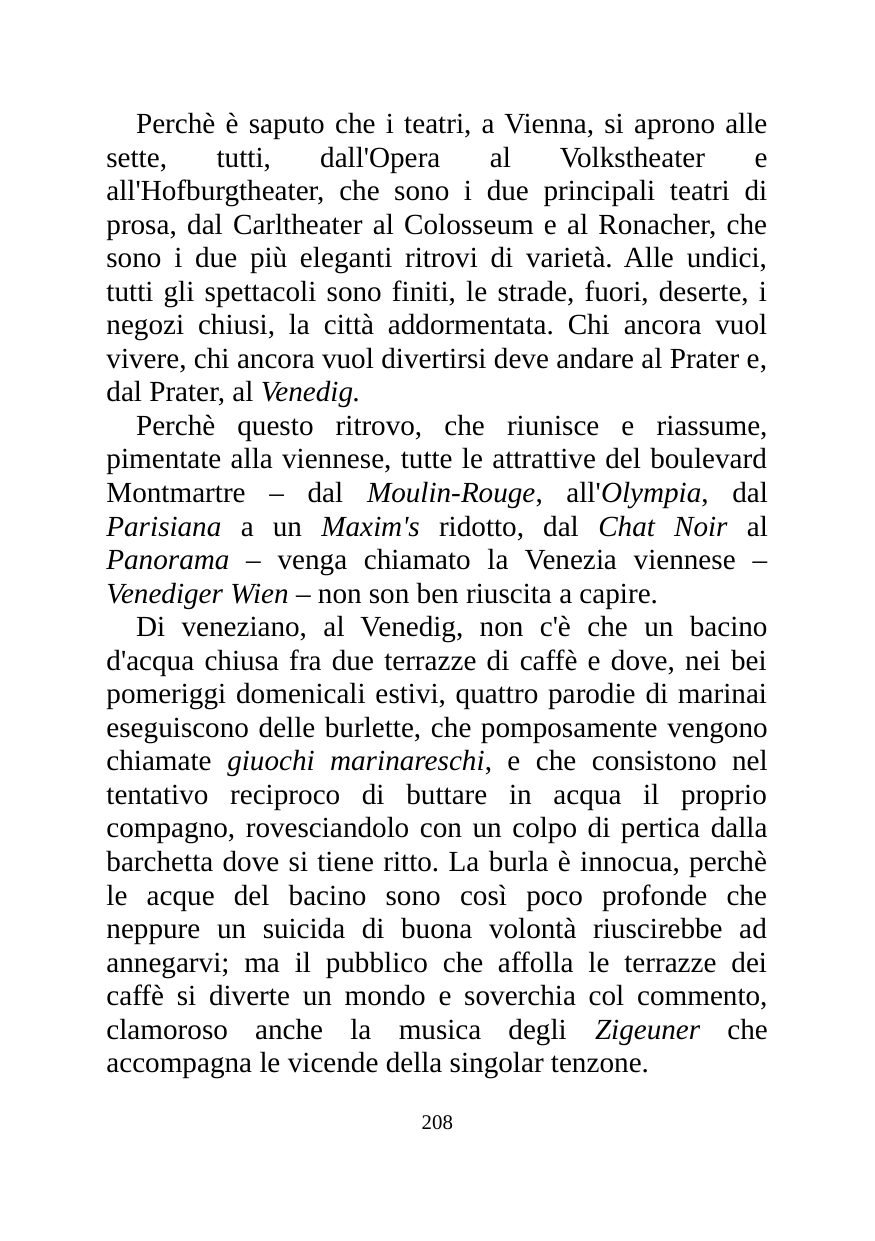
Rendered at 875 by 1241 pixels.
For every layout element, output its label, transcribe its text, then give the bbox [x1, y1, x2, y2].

text Di veneziano, al Venedig, non c'è che un bacino d'acqua chiusa fra due terrazze di caffè e dove, nei bei pomeriggi domenicali estivi, quattro parodie di marinai eseguiscono delle burlette, che pomposamente vengono chiamate giuochi marinareschi, e che consistono nel tentativo reciproco di buttare in acqua il proprio compagno, rovesciandolo con un colpo di pertica dalla barchetta dove si tiene ritto. La burla è innocua, perchè le acque del bacino sono così poco profonde che neppure un suicida di buona volontà riuscirebbe ad annegarvi; ma il pubblico che affolla le terrazze dei caffè si diverte un mondo e soverchia col commento, clamoroso anche la musica degli Zigeuner che accompagna le vicende della singolar tenzone. [106, 609, 768, 1079]
text Perchè questo ritrovo, che riunisce e riassume, pimentate alla viennese, tutte le attrattive del boulevard Montmartre – dal Moulin-Rouge, all'Olympia, dal Parisiana a un Maxim's ridotto, dal Chat Noir al Panorama – venga chiamato la Venezia viennese – Venediger Wien – non son ben riuscita a capire. [106, 408, 768, 609]
text Perchè è saputo che i teatri, a Vienna, si aprono alle sette, tutti, dall'Opera al Volkstheater e all'Hofburgtheater, che sono i due principali teatri di prosa, dal Carltheater al Colosseum e al Ronacher, che sono i due più eleganti ritrovi di varietà. Alle undici, tutti gli spettacoli sono finiti, le strade, fuori, deserte, i negozi chiusi, la città addormentata. Chi ancora vuol vivere, chi ancora vuol divertirsi deve andare al Prater e, dal Prater, al Venedig. [106, 106, 768, 408]
